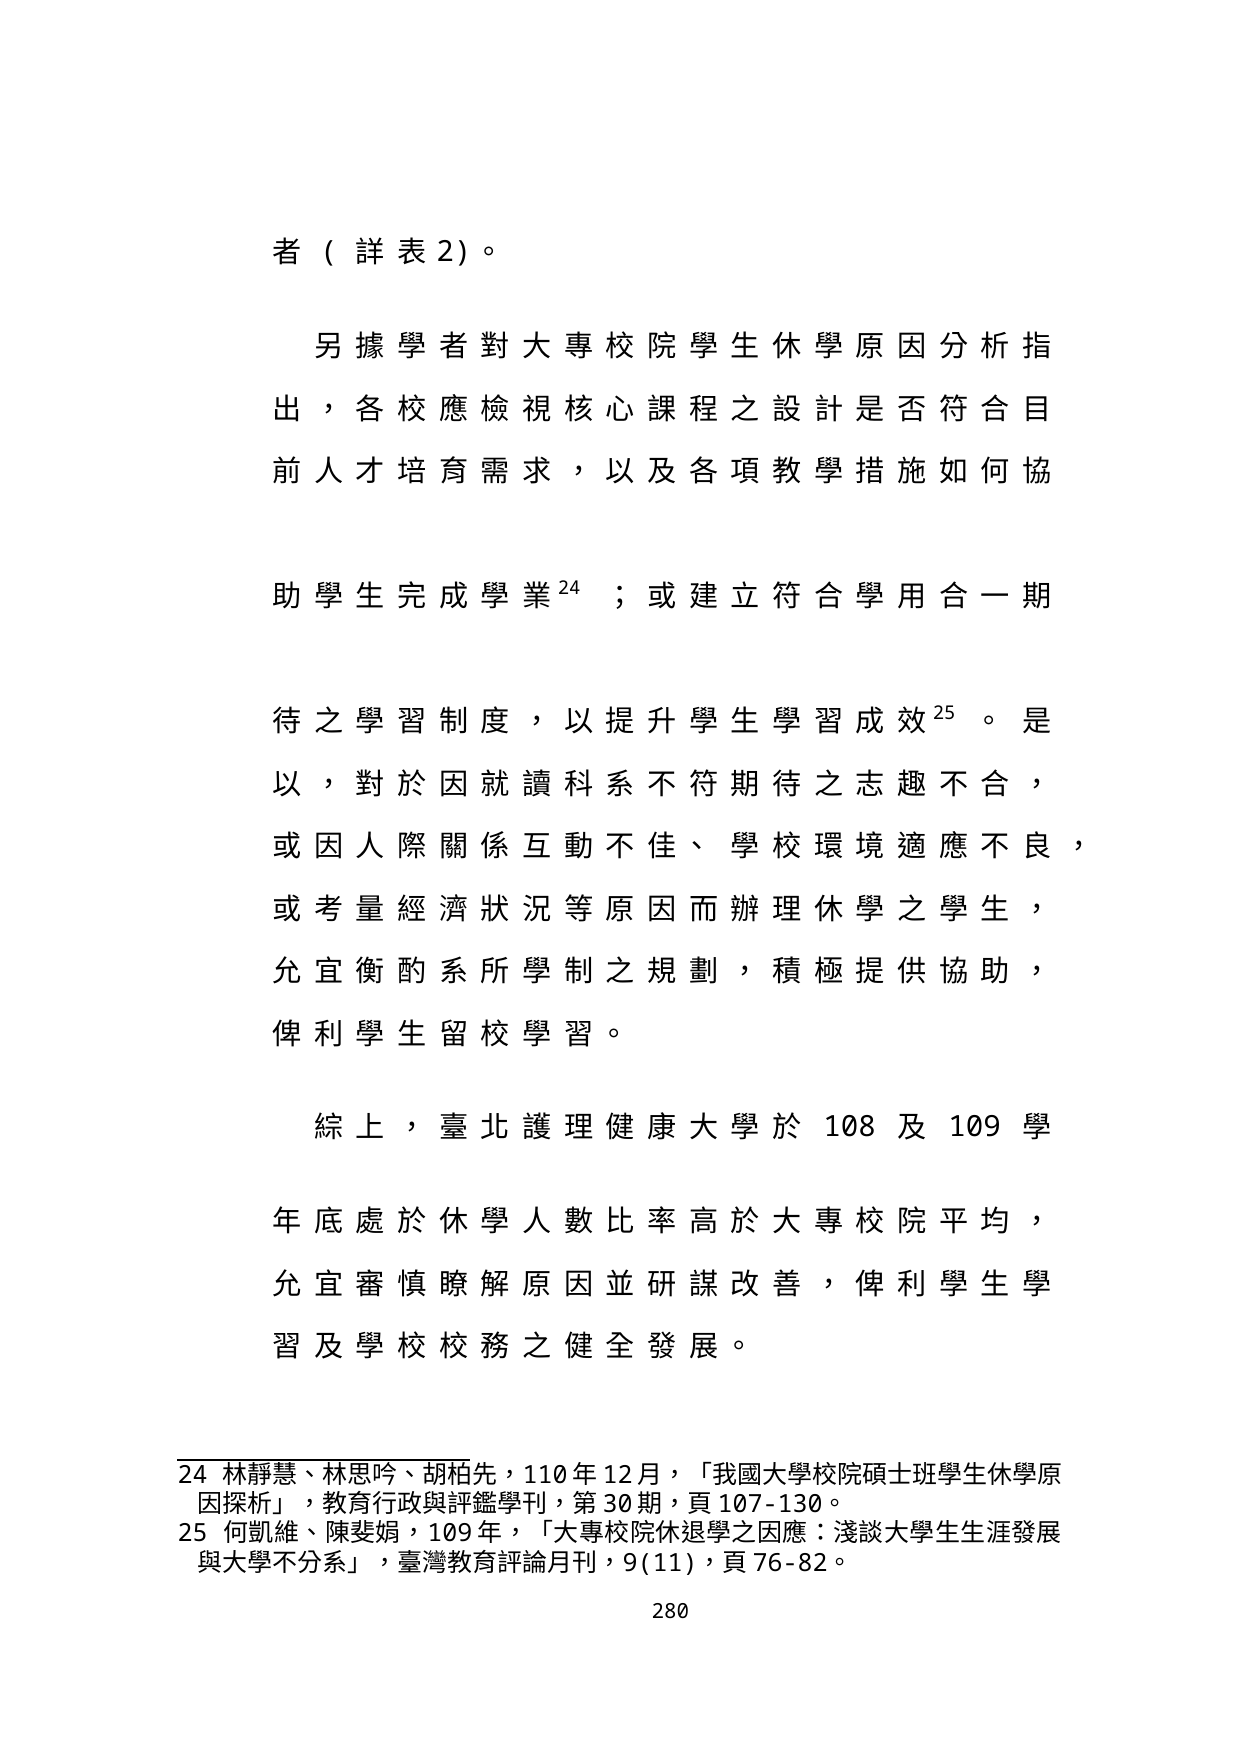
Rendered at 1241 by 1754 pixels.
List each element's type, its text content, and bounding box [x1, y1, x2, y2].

text 者(詳表2)。 [242, 177, 1058, 302]
text 何凱維、陳斐娟，109年，「大專校院休退學之因應：淺談大學生生涯發展與大學不分系」，臺灣教育評論月刊，9(11)，頁76-82。 [177, 1518, 1063, 1577]
text 綜上，臺北護理健康大學於108及109學年底處於休學人數比率高於大專校院平均，允宜審慎瞭解原因並研謀改善，俾利學生學習及學校校務之健全發展。 [242, 1052, 1058, 1365]
text 另據學者對大專校院學生休學原因分析指出，各校應檢視核心課程之設計是否符合目前人才培育需求，以及各項教學措施如何協助學生完成學業；或建立符合學用合一期待之學習制度，以提升學生學習成效。是以，對於因就讀科系不符期待之志趣不合，或因人際關係互動不佳、學校環境適應不良，或考量經濟狀況等原因而辦理休學之學生，允宜衡酌系所學制之規劃，積極提供協助，俾利學生留校學習。 [242, 302, 1058, 1052]
text 林靜慧、林思吟、胡柏先，110年12月，「我國大學校院碩士班學生休學原因探析」，教育行政與評鑑學刊，第30期，頁107-130。 [177, 1460, 1063, 1518]
